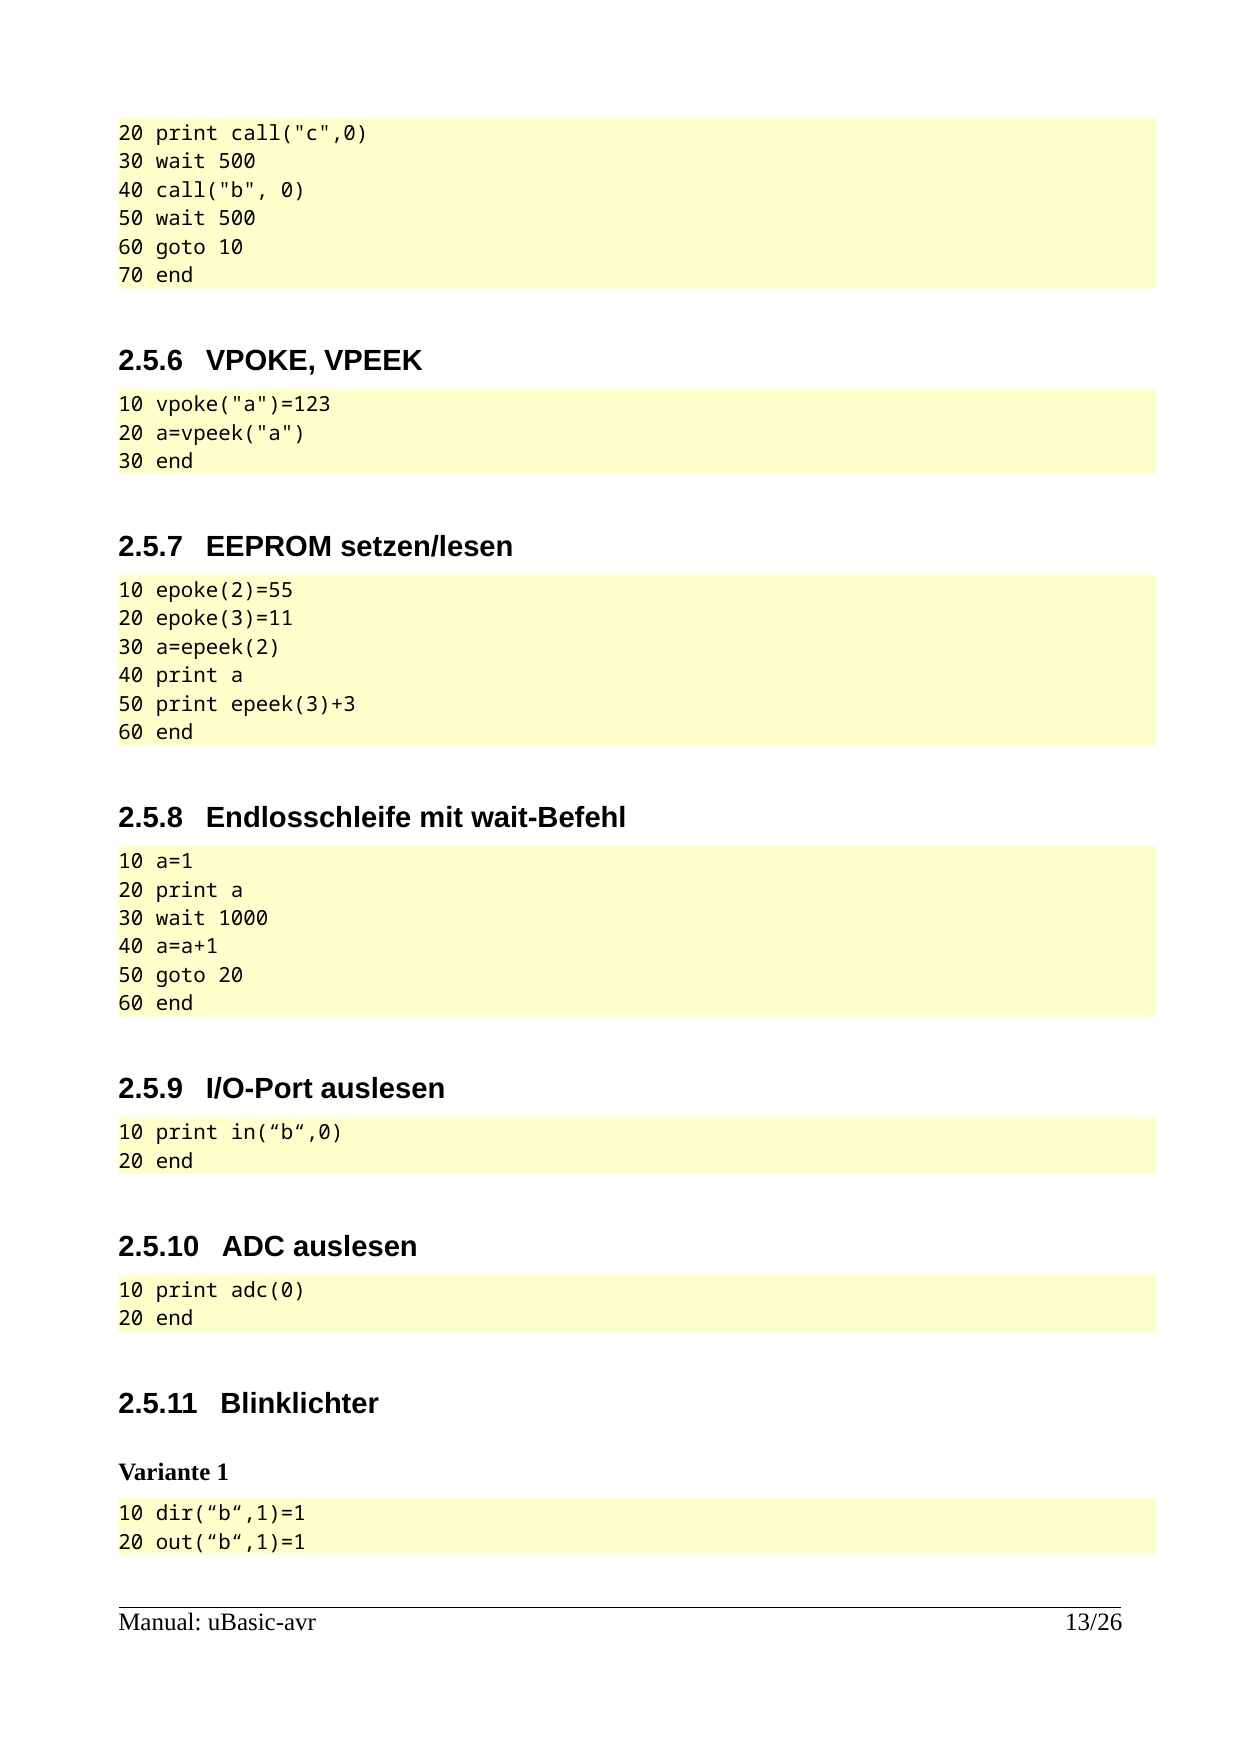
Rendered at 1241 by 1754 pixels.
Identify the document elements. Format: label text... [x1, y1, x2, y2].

text 30 wait 1000 [118, 903, 1156, 932]
subtitle I/O-Port auslesen [118, 1071, 1156, 1105]
text 10 print in(“b“,0) [118, 1117, 1156, 1146]
subtitle EEPROM setzen/lesen [118, 529, 1156, 563]
text 10 vpoke("a")=123 [118, 389, 1156, 418]
text 60 goto 10 [118, 232, 1156, 260]
text 50 wait 500 [118, 203, 1156, 232]
subtitle Endlosschleife mit wait-Befehl [118, 800, 1156, 834]
text 30 end [118, 446, 1156, 474]
text 10 a=1 [118, 846, 1156, 875]
text 30 wait 500 [118, 147, 1156, 175]
text 50 print epeek(3)+3 [118, 689, 1156, 717]
text 30 a=epeek(2) [118, 632, 1156, 660]
text 10 print adc(0) [118, 1275, 1156, 1303]
subtitle VPOKE, VPEEK [118, 343, 1156, 377]
text 20 end [118, 1303, 1156, 1332]
text 40 a=a+1 [118, 932, 1156, 960]
text 10 dir(“b“,1)=1 [118, 1498, 1156, 1527]
text 20 epoke(3)=11 [118, 603, 1156, 632]
text 40 call("b", 0) [118, 175, 1156, 203]
subtitle ADC auslesen [118, 1229, 1156, 1262]
text 20 print call("c",0) [118, 118, 1156, 147]
text 50 goto 20 [118, 960, 1156, 988]
text 20 out(“b“,1)=1 [118, 1527, 1156, 1555]
subtitle Blinklichter [118, 1386, 1156, 1420]
text 20 print a [118, 875, 1156, 903]
text 20 end [118, 1146, 1156, 1174]
text 60 end [118, 988, 1156, 1017]
subtitle Variante 1 [118, 1457, 1156, 1486]
text 70 end [118, 260, 1156, 289]
text 60 end [118, 717, 1156, 746]
text 40 print a [118, 660, 1156, 689]
text 10 epoke(2)=55 [118, 575, 1156, 603]
text 20 a=vpeek("a") [118, 418, 1156, 446]
